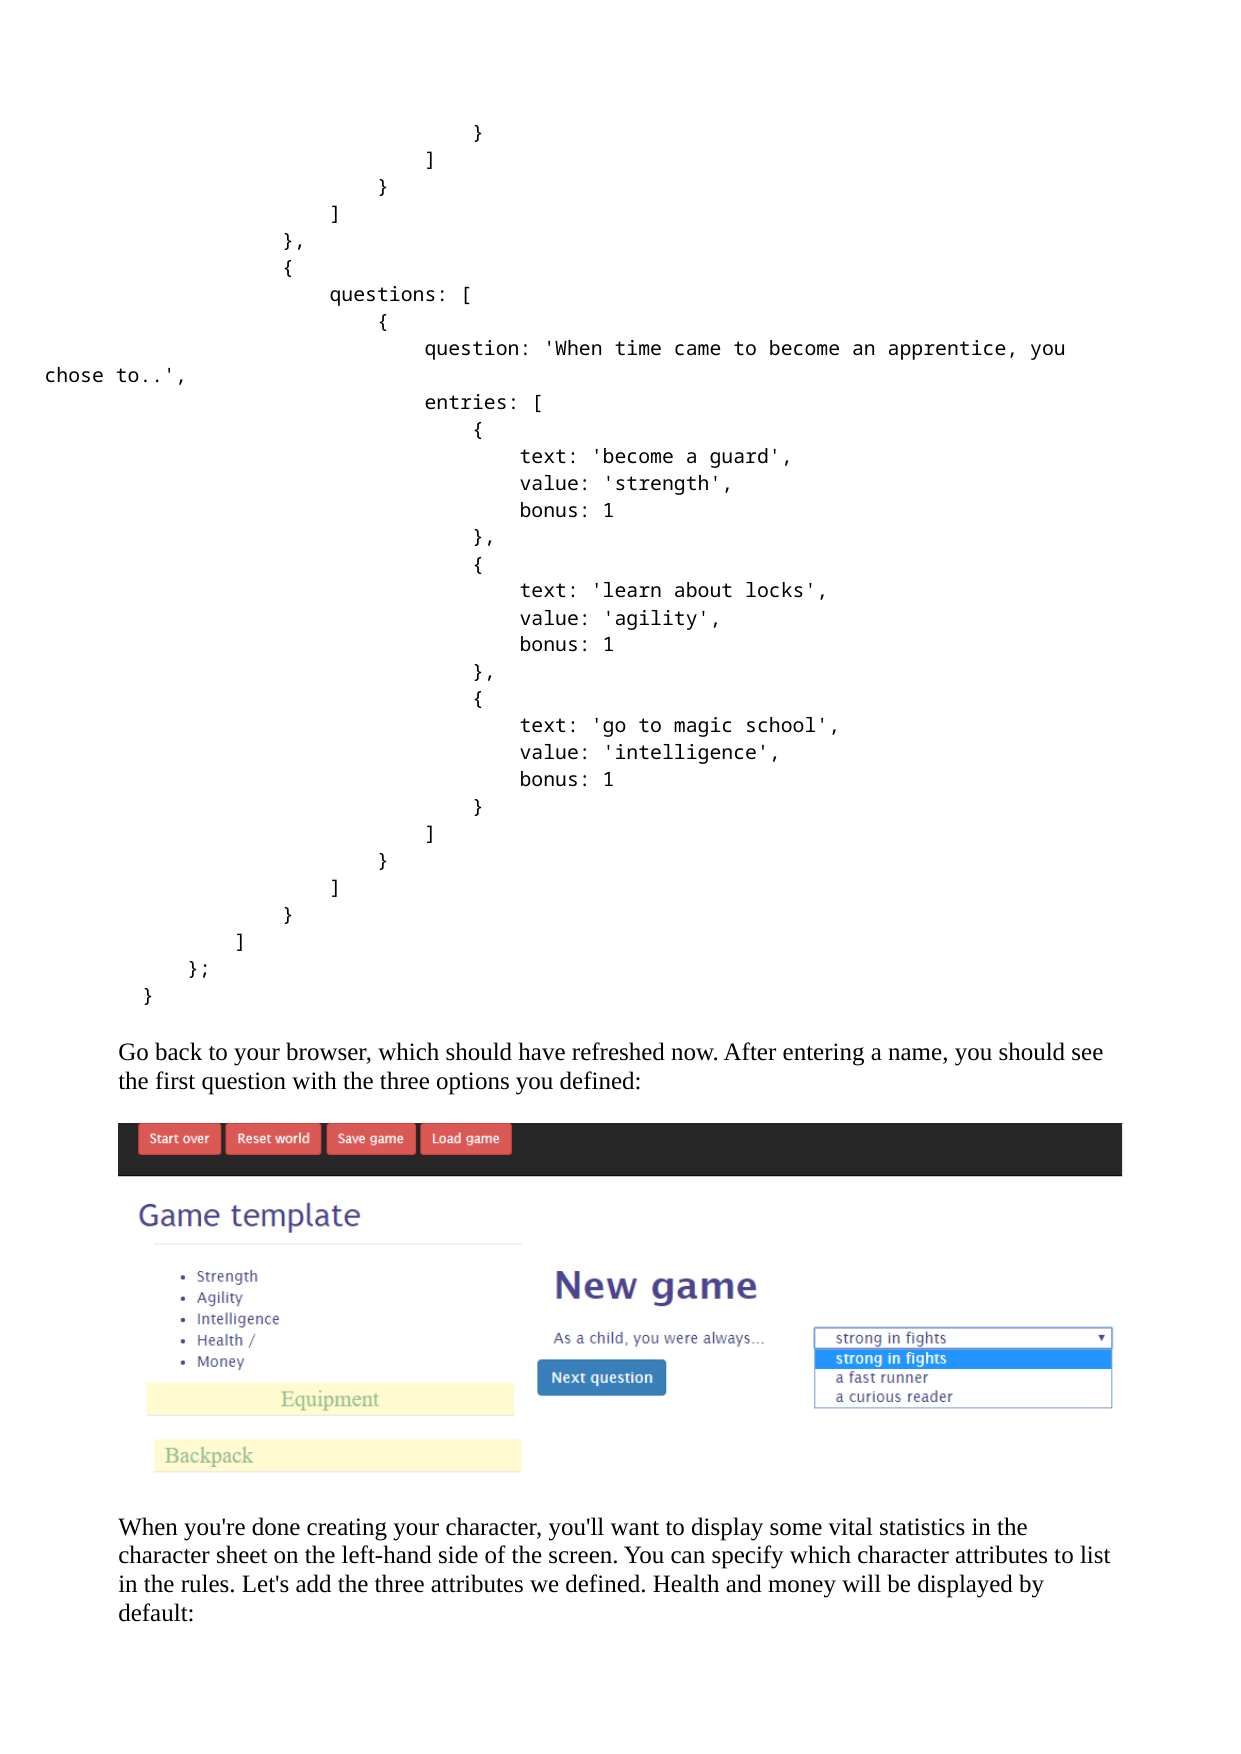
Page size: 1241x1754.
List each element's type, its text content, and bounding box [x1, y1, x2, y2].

text } [44, 901, 1122, 927]
text ] [44, 199, 1122, 226]
text questions: [ [44, 280, 1122, 307]
text entries: [ [44, 388, 1122, 415]
text }; [44, 954, 1122, 981]
text } [44, 118, 1122, 145]
text question: 'When time came to become an apprentice, you chose to..', [44, 334, 1122, 388]
text ] [44, 873, 1122, 901]
text }, [44, 658, 1122, 685]
text { [44, 307, 1122, 334]
text }, [44, 226, 1122, 253]
text } [44, 793, 1122, 819]
text ] [44, 145, 1122, 172]
text bonus: 1 [44, 496, 1122, 523]
text bonus: 1 [44, 766, 1122, 793]
text value: 'agility', [44, 604, 1122, 631]
text { [44, 550, 1122, 577]
text ] [44, 819, 1122, 847]
text } [44, 172, 1122, 199]
text text: 'learn about locks', [44, 577, 1122, 604]
text } [118, 981, 1122, 1008]
text value: 'intelligence', [44, 739, 1122, 766]
text text: 'go to magic school', [44, 712, 1122, 739]
text value: 'strength', [44, 469, 1122, 496]
text { [44, 685, 1122, 712]
text Go back to your browser, which should have refreshed now. After entering a name, you should see the first question with the three options you defined: [118, 1037, 1122, 1095]
text } [44, 847, 1122, 873]
text ] [44, 927, 1122, 954]
text When you're done creating your character, you'll want to display some vital statistics in the character sheet on the left-hand side of the screen. You can specify which character attributes to list in the rules. Let's add the three attributes we defined. Health and money will be displayed by default: [118, 1512, 1122, 1627]
text bonus: 1 [44, 631, 1122, 658]
text { [44, 415, 1122, 442]
text { [44, 253, 1122, 280]
text text: 'become a guard', [44, 442, 1122, 469]
text }, [44, 523, 1122, 550]
